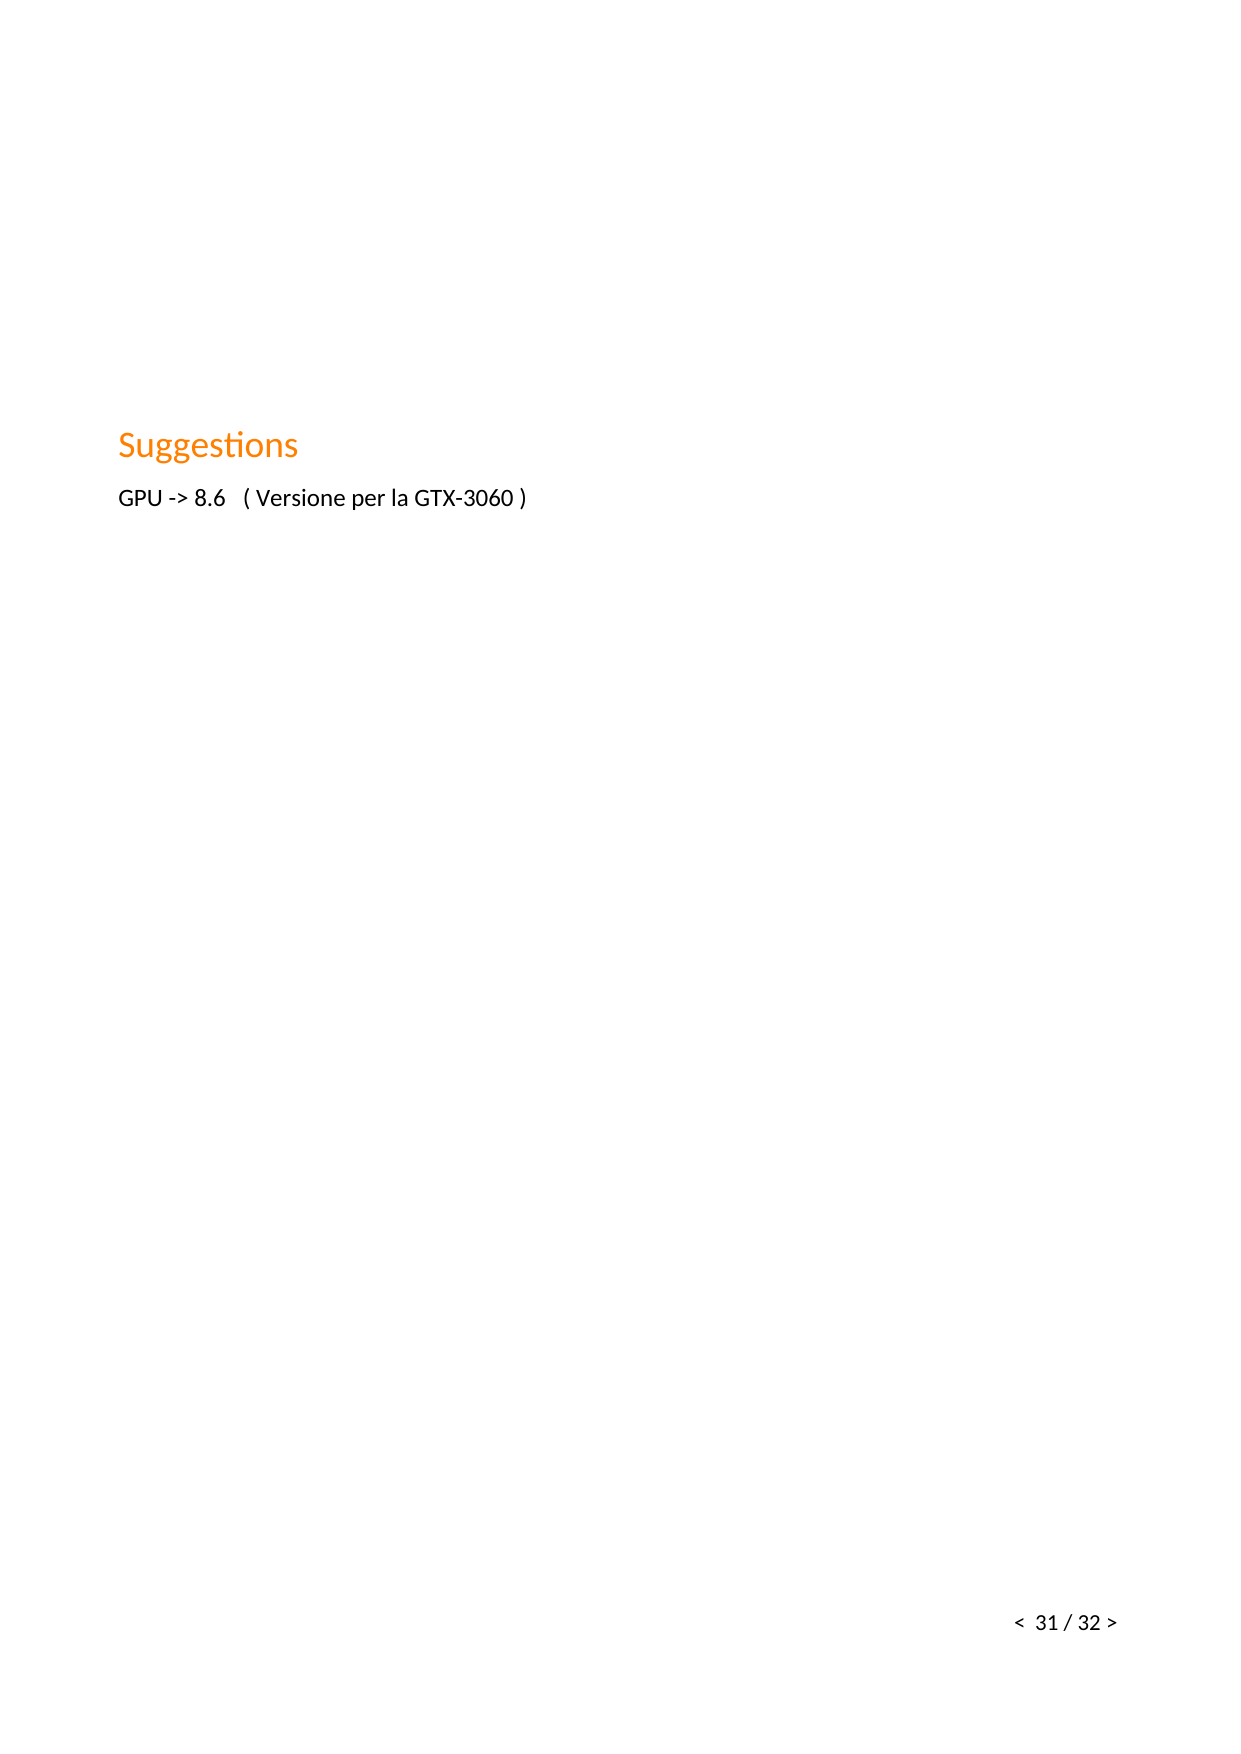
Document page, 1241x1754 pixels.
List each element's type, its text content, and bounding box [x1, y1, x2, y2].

subtitle Suggestions [118, 421, 1122, 466]
text GPU -> 8.6 ( Versione per la GTX-3060 ) [118, 482, 1122, 512]
